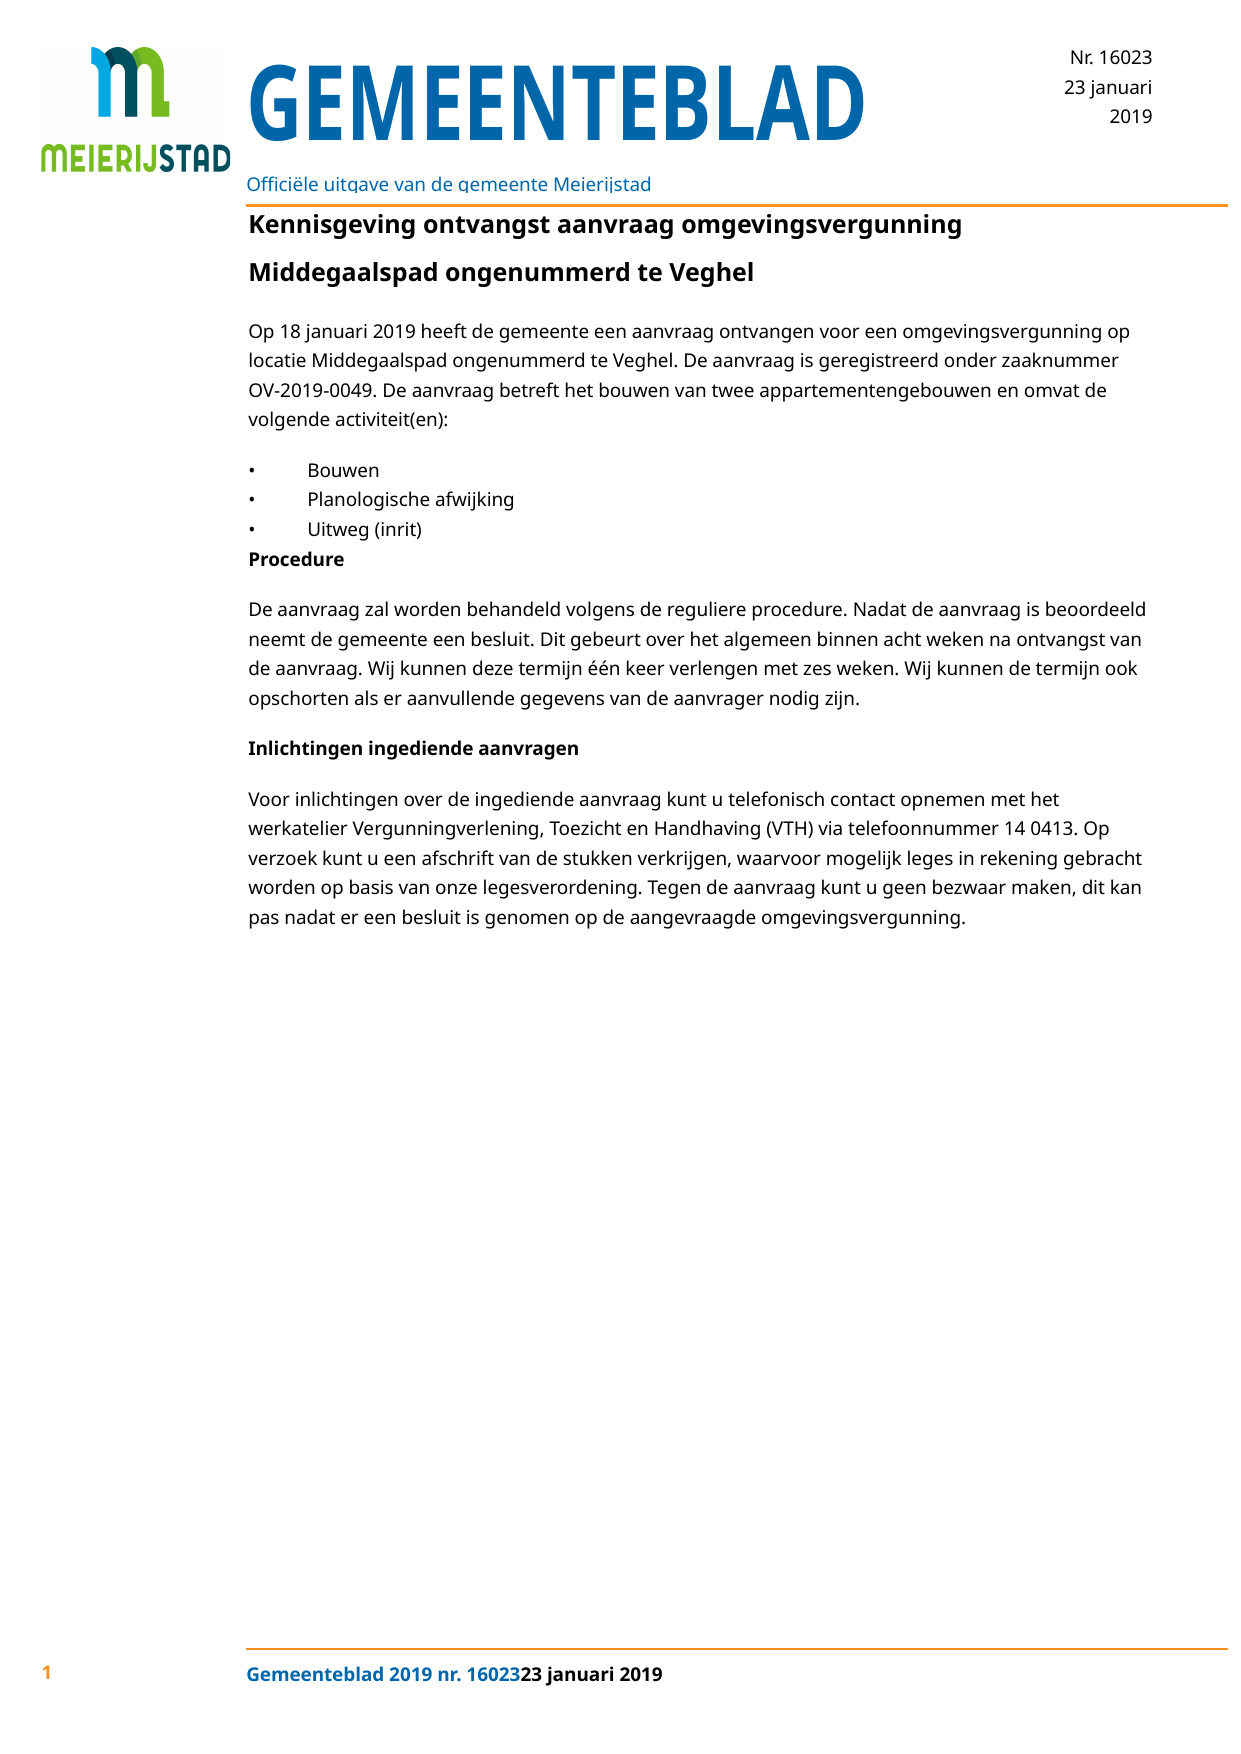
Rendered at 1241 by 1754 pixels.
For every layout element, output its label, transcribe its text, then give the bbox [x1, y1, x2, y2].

text De aanvraag zal worden behandeld volgens de reguliere procedure. Nadat de aanvraag is beoordeeld neemt de gemeente een besluit. Dit gebeurt over het algemeen binnen acht weken na ontvangst van de aanvraag. Wij kunnen deze termijn één keer verlengen met zes weken. Wij kunnen de termijn ook opschorten als er aanvullende gegevens van de aanvrager nodig zijn. [248, 596, 1152, 711]
text Procedure [248, 546, 1152, 572]
list Planologische afwijking [248, 487, 1152, 512]
text Voor inlichtingen over de ingediende aanvraag kunt u telefonisch contact opnemen met het werkatelier Vergunningverlening, Toezicht en Handhaving (VTH) via telefoonnummer 14 0413. Op verzoek kunt u een afschrift van de stukken verkrijgen, waarvoor mogelijk leges in rekening gebracht worden op basis van onze legesverordening. Tegen de aanvraag kunt u geen bezwaar maken, dit kan pas nadat er een besluit is genomen op de aangevraagde omgevingsvergunning. [248, 786, 1152, 930]
text Kennisgeving ontvangst aanvraag omgevingsvergunning Middegaalspad ongenummerd te Veghel [248, 207, 1152, 288]
picture [41, 47, 231, 172]
list Uitweg (inrit) [248, 516, 1152, 542]
text Inlichtingen ingediende aanvragen [248, 735, 1152, 761]
list Bouwen [248, 457, 1152, 483]
text Op 18 januari 2019 heeft de gemeente een aanvraag ontvangen voor een omgevingsvergunning op locatie Middegaalspad ongenummerd te Veghel. De aanvraag is geregistreerd onder zaaknummer OV-2019-0049. De aanvraag betreft het bouwen van twee appartementengebouwen en omvat de volgende activiteit(en): [248, 318, 1152, 432]
